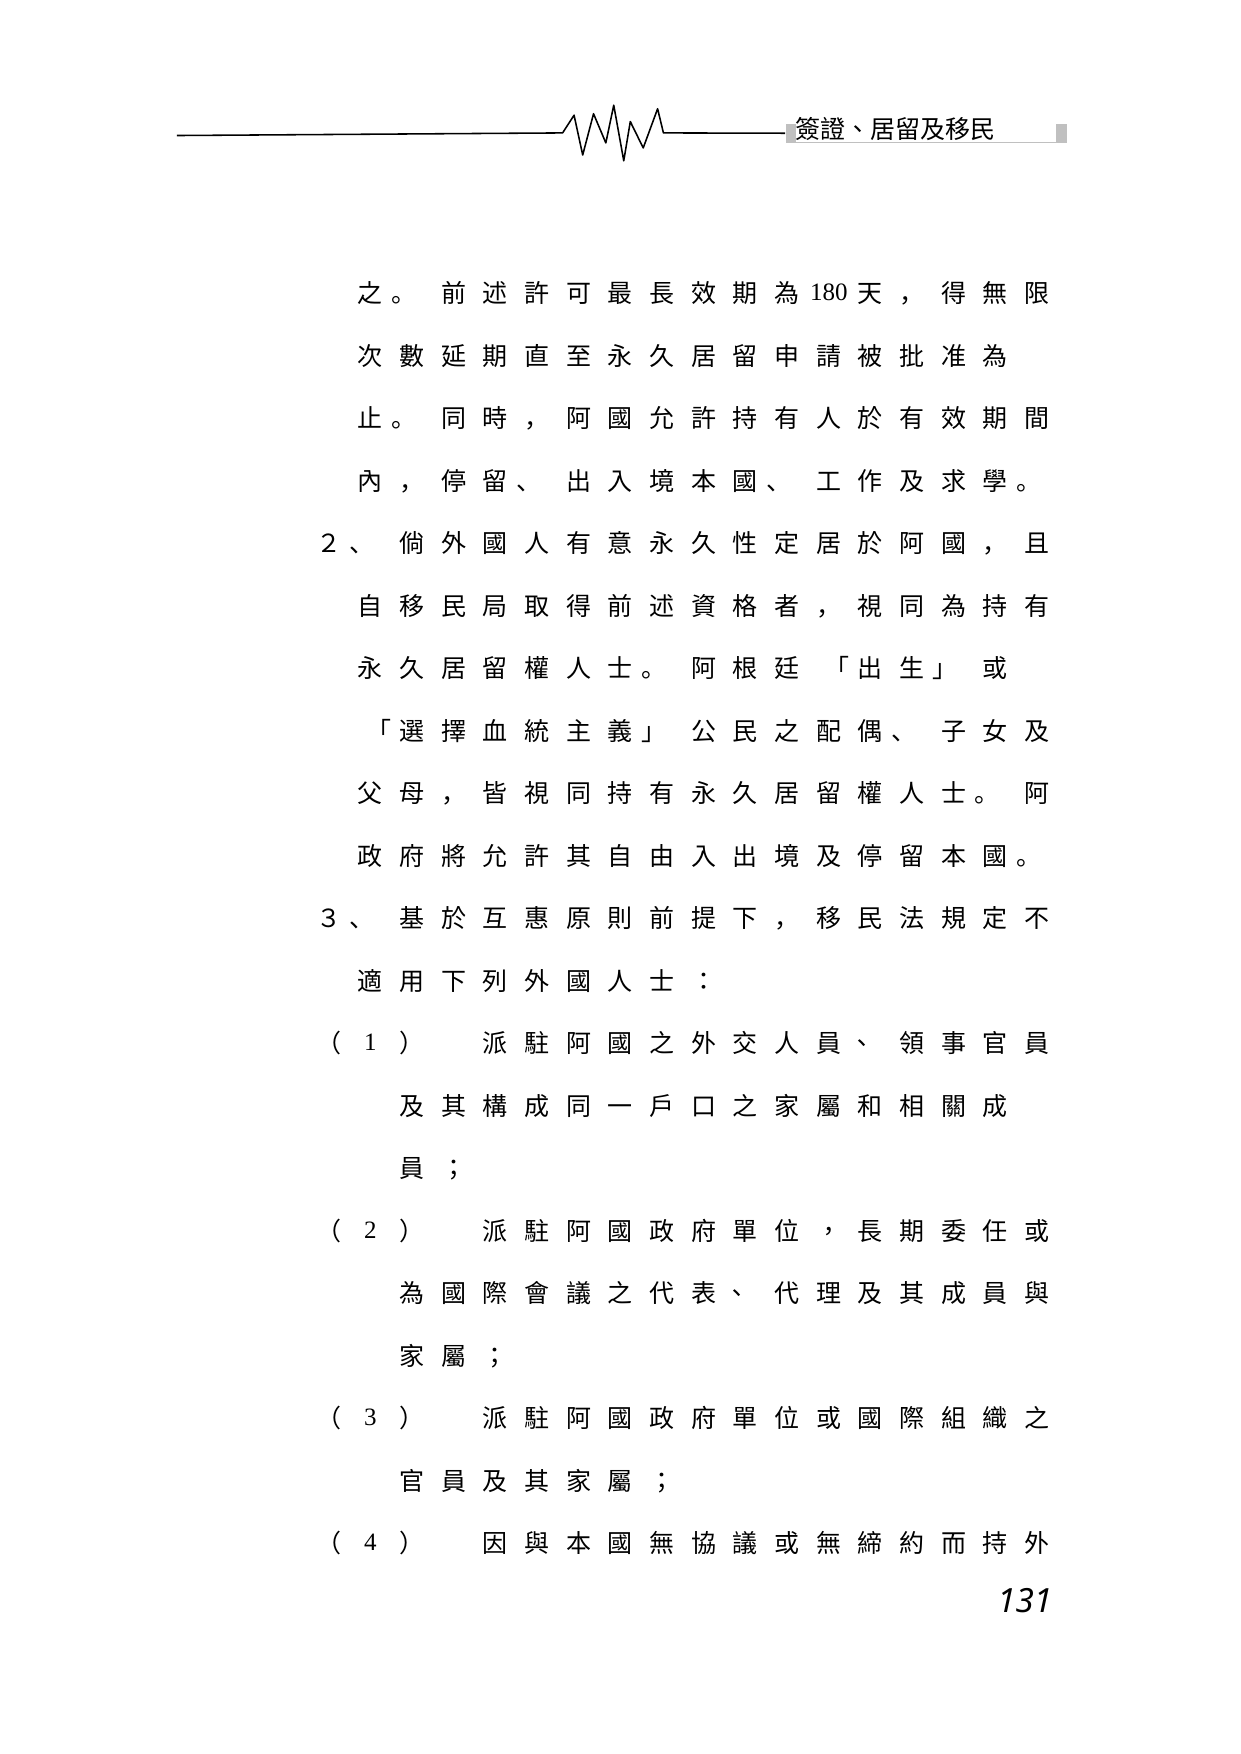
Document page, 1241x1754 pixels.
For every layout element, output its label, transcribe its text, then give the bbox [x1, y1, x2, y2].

text （4） 因與本國無協議或無締約而持外 [306, 1500, 1058, 1563]
text ３、基於互惠原則前提下，移民法規定不適用下列外國人士： [281, 875, 1058, 1000]
text 之。前述許可最長效期為180天，得無限次數延期直至永久居留申請被批准為止。同時，阿國允許持有人於有效期間內，停留、出入境本國、工作及求學。 [281, 250, 1058, 500]
text （3） 派駐阿國政府單位或國際組織之官員及其家屬； [306, 1375, 1058, 1500]
text ２、倘外國人有意永久性定居於阿國，且自移民局取得前述資格者，視同為持有永久居留權人士。阿根廷「出生」或「選擇血統主義」公民之配偶、子女及父母，皆視同持有永久居留權人士。阿政府將允許其自由入出境及停留本國。 [281, 500, 1058, 875]
text （2） 派駐阿國政府單位，長期委任或為國際會議之代表、代理及其成員與家屬； [306, 1188, 1058, 1375]
text （1） 派駐阿國之外交人員、領事官員及其構成同一戶口之家屬和相關成員； [306, 1000, 1058, 1188]
